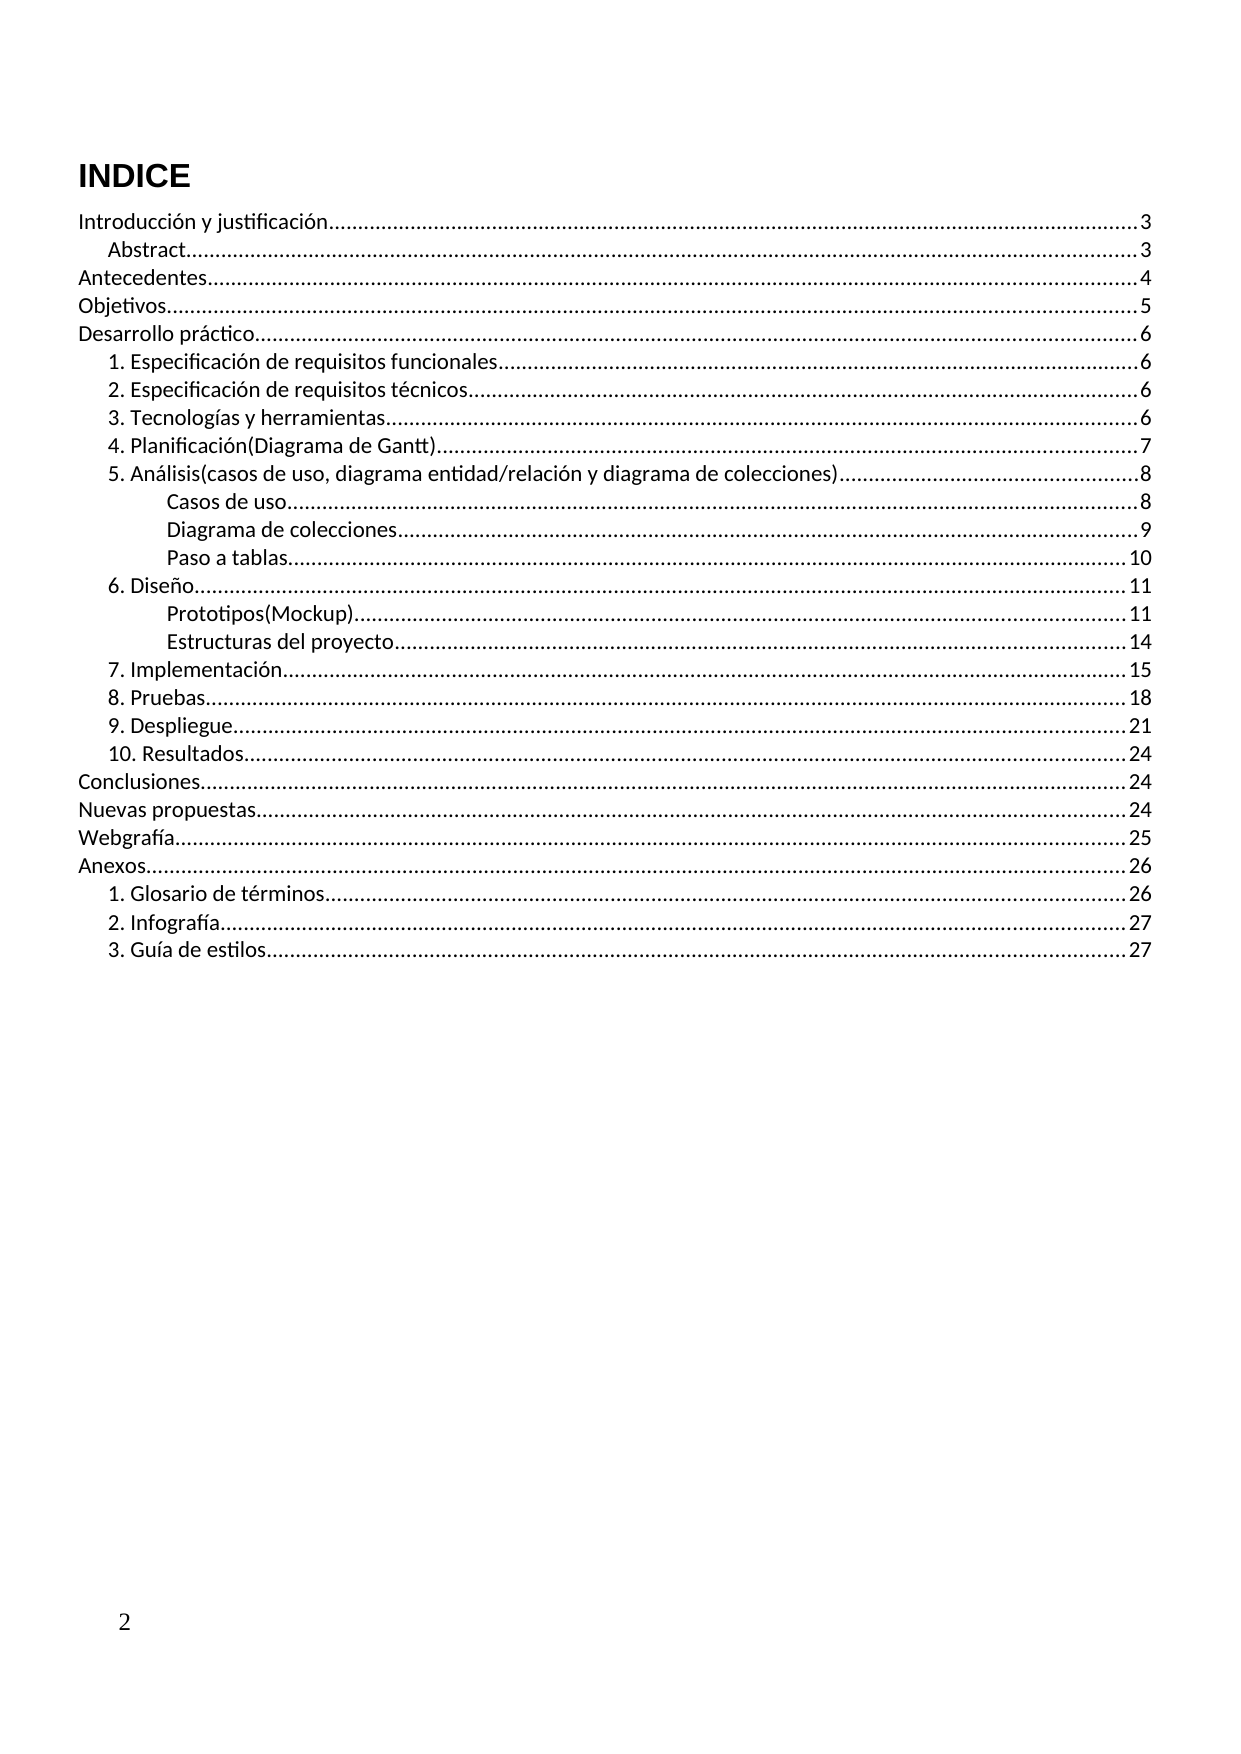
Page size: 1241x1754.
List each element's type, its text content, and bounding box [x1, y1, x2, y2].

text 2. Especificación de requisitos técnicos 6 [108, 375, 1152, 403]
text Desarrollo práctico 6 [78, 319, 1152, 347]
text Anexos 26 [78, 852, 1152, 879]
text 7. Implementación 15 [108, 655, 1152, 683]
subtitle INDICE [78, 156, 1152, 194]
text Nuevas propuestas 24 [78, 796, 1152, 823]
text 9. Despliegue 21 [108, 711, 1152, 739]
text Paso a tablas 10 [167, 543, 1152, 571]
text 3. Guía de estilos 27 [108, 936, 1152, 964]
text 1. Especificación de requisitos funcionales 6 [108, 347, 1152, 375]
text Abstract 3 [108, 235, 1152, 263]
text Conclusiones 24 [78, 767, 1152, 796]
text 3. Tecnologías y herramientas 6 [108, 403, 1152, 431]
text 10. Resultados 24 [108, 739, 1152, 767]
text 5. Análisis(casos de uso, diagrama entidad/relación y diagrama de colecciones) 8 [108, 459, 1152, 487]
text 4. Planificación(Diagrama de Gantt) 7 [108, 431, 1152, 459]
text Webgrafía 25 [78, 823, 1152, 852]
text Introducción y justificación 3 [78, 207, 1152, 235]
text 8. Pruebas 18 [108, 683, 1152, 711]
text Estructuras del proyecto 14 [167, 627, 1152, 655]
text Diagrama de colecciones 9 [167, 515, 1152, 543]
text Casos de uso 8 [167, 487, 1152, 515]
text Prototipos(Mockup) 11 [167, 599, 1152, 627]
text Antecedentes 4 [78, 263, 1152, 291]
text 2. Infografía 27 [108, 908, 1152, 936]
text 6. Diseño 11 [108, 571, 1152, 599]
text 1. Glosario de términos 26 [108, 879, 1152, 908]
text Objetivos 5 [78, 291, 1152, 319]
